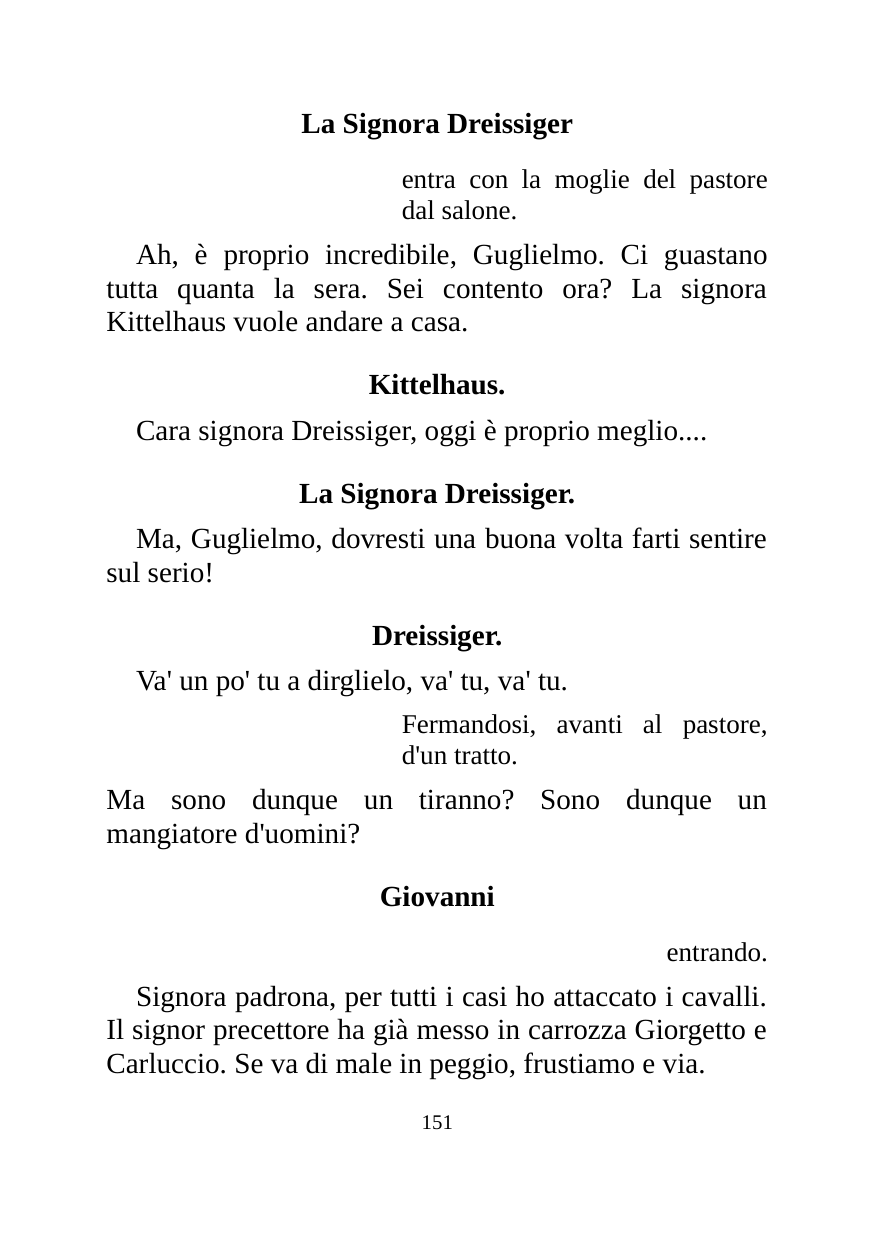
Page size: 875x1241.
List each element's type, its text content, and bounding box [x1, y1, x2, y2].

text La Signora Dreissiger. [106, 476, 768, 509]
text Kittelhaus. [106, 367, 768, 401]
text Ma, Guglielmo, dovresti una buona volta farti sentire sul serio! [106, 521, 768, 588]
text Signora padrona, per tutti i casi ho attaccato i cavalli. Il signor precettore ha già messo in carrozza Giorgetto e Carluccio. Se va di male in peggio, frustiamo e via. [106, 979, 768, 1079]
text Cara signora Dreissiger, oggi è proprio meglio.... [106, 413, 768, 446]
text Ah, è proprio incredibile, Guglielmo. Ci guastano tutta quanta la sera. Sei contento ora? La signora Kittelhaus vuole andare a casa. [106, 237, 768, 338]
text entra con la moglie del pastore dal salone. [402, 163, 768, 226]
text Ma sono dunque un tiranno? Sono dunque un mangiatore d'uomini? [106, 782, 768, 849]
text Dreissiger. [106, 618, 768, 651]
text Giovanni [106, 879, 768, 912]
text La Signora Dreissiger [106, 106, 768, 140]
text entrando. [402, 936, 768, 967]
text Fermandosi, avanti al pastore, d'un tratto. [402, 708, 768, 771]
text Va' un po' tu a dirglielo, va' tu, va' tu. [106, 663, 768, 697]
